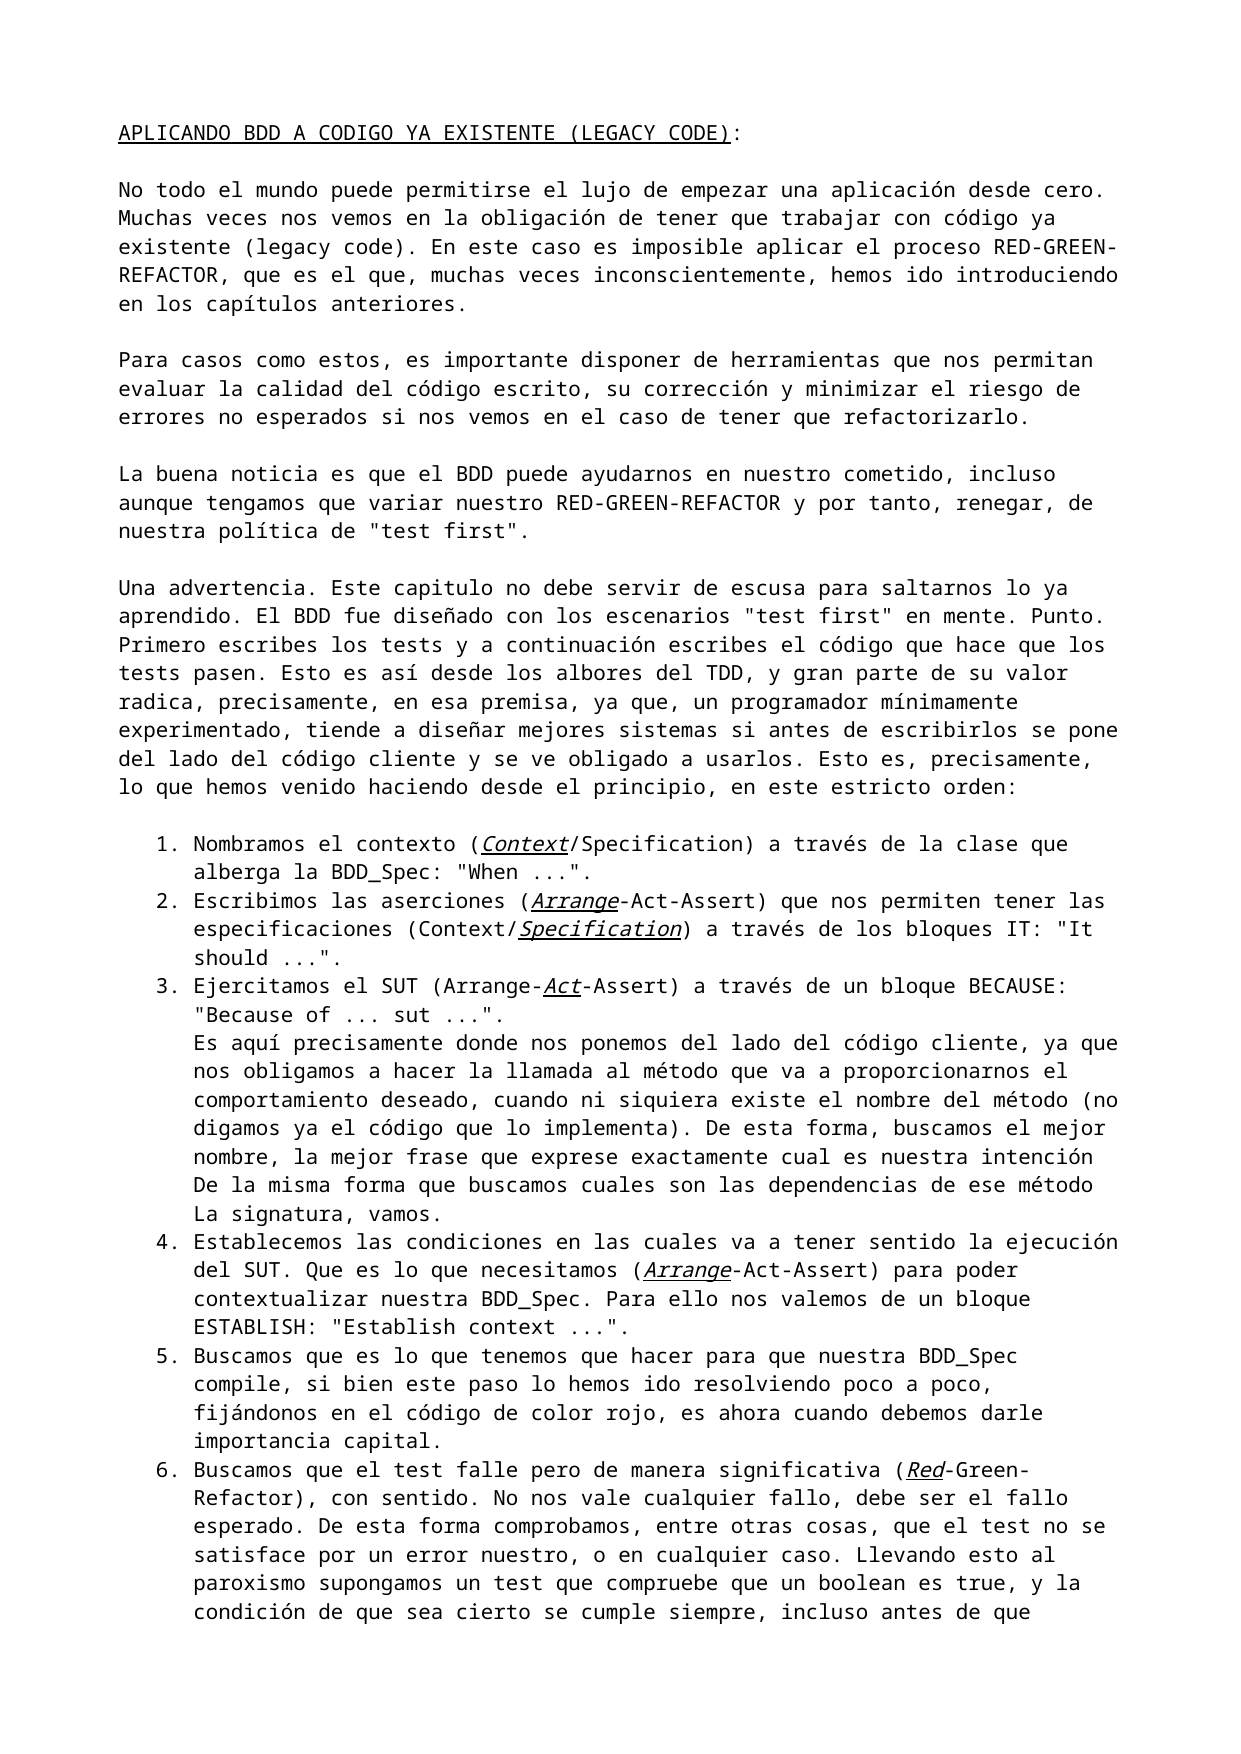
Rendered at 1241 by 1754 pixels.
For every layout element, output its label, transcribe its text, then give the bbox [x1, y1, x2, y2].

list Establecemos las condiciones en las cuales va a tener sentido la ejecución del SUT. Que es lo que necesitamos (Arrange-Act-Assert) para poder contextualizar nuestra BDD_Spec. Para ello nos valemos de un bloque ESTABLISH: "Establish context ...". [156, 1227, 1122, 1341]
text Para casos como estos, es importante disponer de herramientas que nos permitan evaluar la calidad del código escrito, su corrección y minimizar el riesgo de errores no esperados si nos vemos en el caso de tener que refactorizarlo. [118, 346, 1122, 431]
list Es aquí precisamente donde nos ponemos del lado del código cliente, ya que nos obligamos a hacer la llamada al método que va a proporcionarnos el comportamiento deseado, cuando ni siquiera existe el nombre del método (no digamos ya el código que lo implementa). De esta forma, buscamos el mejor nombre, la mejor frase que exprese exactamente cual es nuestra intención De la misma forma que buscamos cuales son las dependencias de ese método La signatura, vamos. [156, 1028, 1122, 1227]
text APLICANDO BDD A CODIGO YA EXISTENTE (LEGACY CODE): [118, 118, 1122, 147]
text No todo el mundo puede permitirse el lujo de empezar una aplicación desde cero. Muchas veces nos vemos en la obligación de tener que trabajar con código ya existente (legacy code). En este caso es imposible aplicar el proceso RED-GREEN-REFACTOR, que es el que, muchas veces inconscientemente, hemos ido introduciendo en los capítulos anteriores. [118, 175, 1122, 317]
list Escribimos las aserciones (Arrange-Act-Assert) que nos permiten tener las especificaciones (Context/Specification) a través de los bloques IT: "It should ...". [156, 886, 1122, 971]
list Buscamos que es lo que tenemos que hacer para que nuestra BDD_Spec compile, si bien este paso lo hemos ido resolviendo poco a poco, fijándonos en el código de color rojo, es ahora cuando debemos darle importancia capital. [156, 1341, 1122, 1455]
text La buena noticia es que el BDD puede ayudarnos en nuestro cometido, incluso aunque tengamos que variar nuestro RED-GREEN-REFACTOR y por tanto, renegar, de nuestra política de "test first". [118, 459, 1122, 545]
text Una advertencia. Este capitulo no debe servir de escusa para saltarnos lo ya aprendido. El BDD fue diseñado con los escenarios "test first" en mente. Punto. Primero escribes los tests y a continuación escribes el código que hace que los tests pasen. Esto es así desde los albores del TDD, y gran parte de su valor radica, precisamente, en esa premisa, ya que, un programador mínimamente experimentado, tiende a diseñar mejores sistemas si antes de escribirlos se pone del lado del código cliente y se ve obligado a usarlos. Esto es, precisamente, lo que hemos venido haciendo desde el principio, en este estricto orden: [118, 573, 1122, 801]
list Nombramos el contexto (Context/Specification) a través de la clase que alberga la BDD_Spec: "When ...". [156, 829, 1122, 886]
list Buscamos que el test falle pero de manera significativa (Red-Green-Refactor), con sentido. No nos vale cualquier fallo, debe ser el fallo esperado. De esta forma comprobamos, entre otras cosas, que el test no se satisface por un error nuestro, o en cualquier caso. Llevando esto al paroxismo supongamos un test que compruebe que un boolean es true, y la condición de que sea cierto se cumple siempre, incluso antes de que [156, 1455, 1122, 1625]
list Ejercitamos el SUT (Arrange-Act-Assert) a través de un bloque BECAUSE: "Because of ... sut ...". [156, 971, 1122, 1028]
